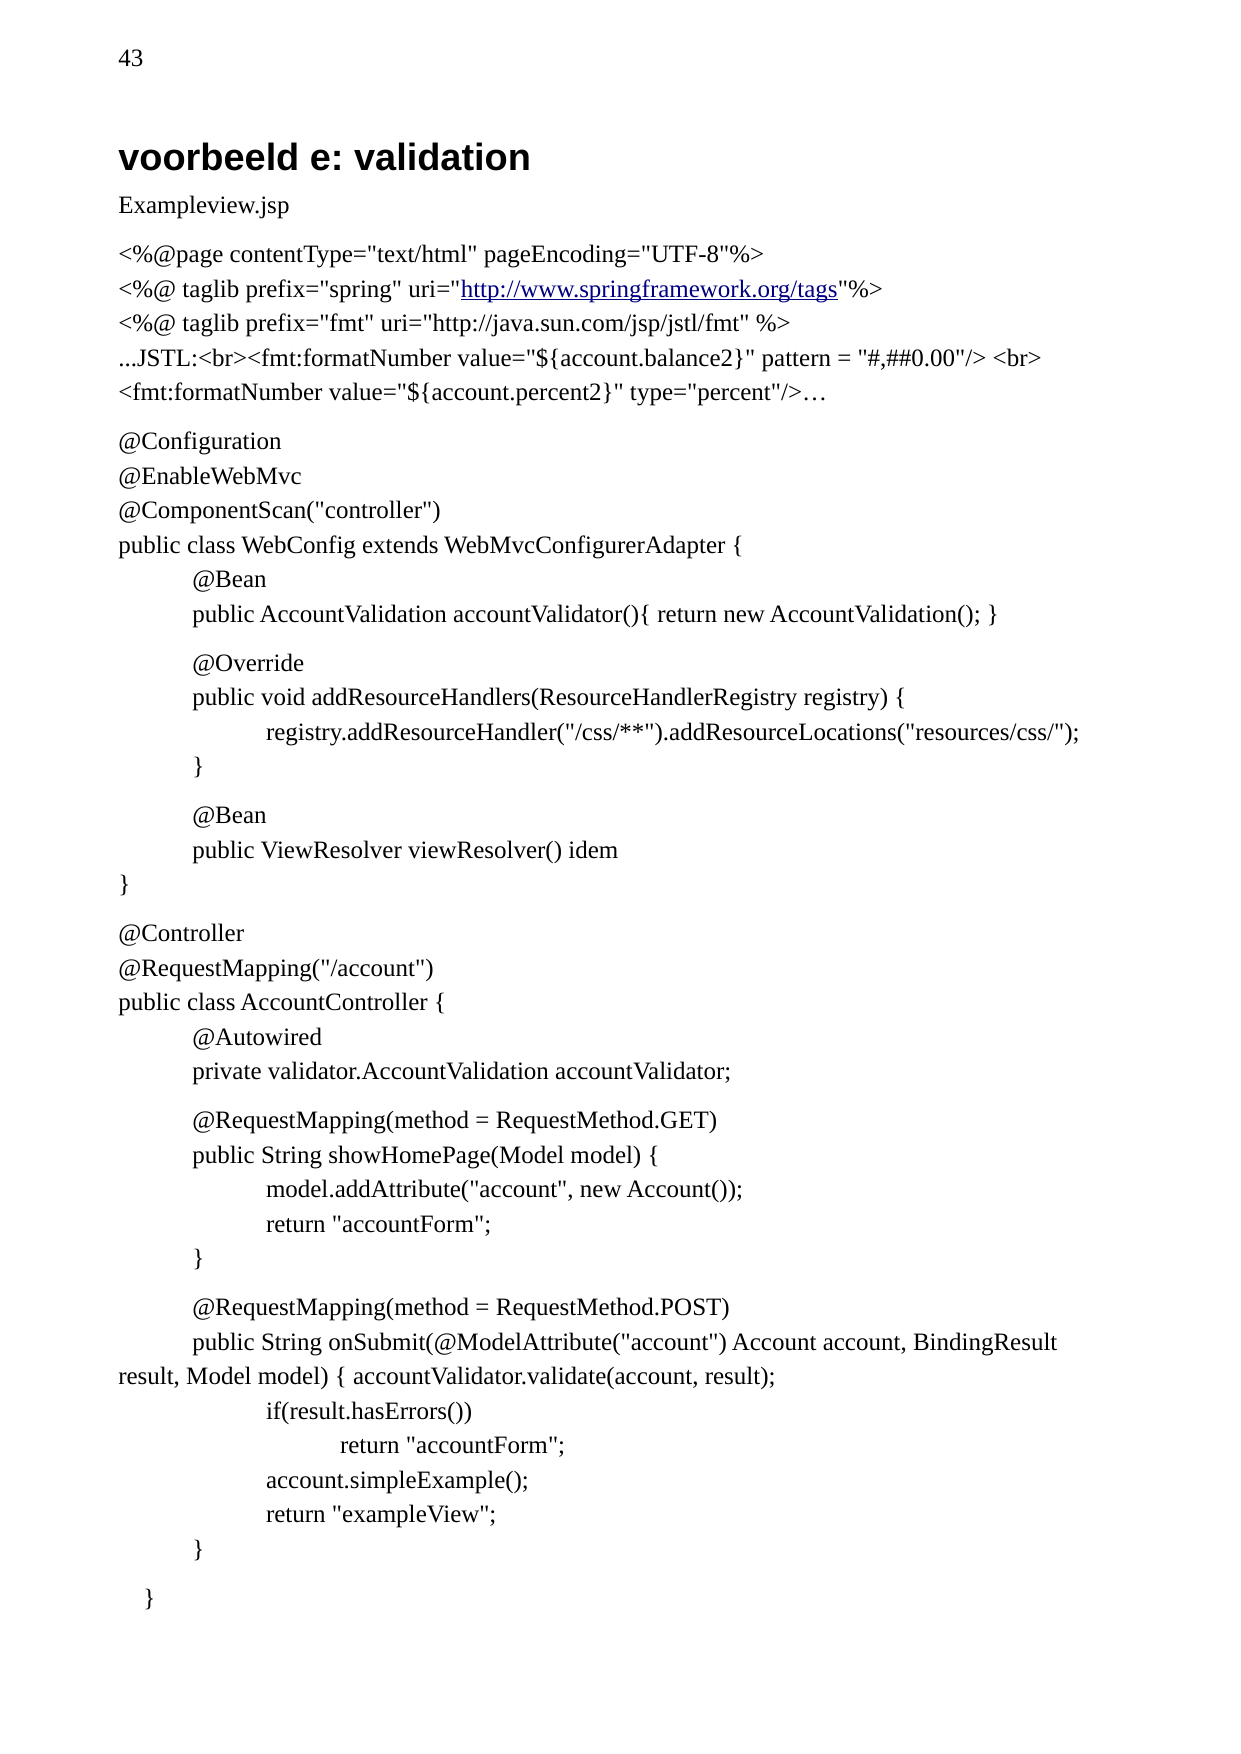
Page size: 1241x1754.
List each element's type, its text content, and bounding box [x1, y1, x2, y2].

text @Controller @RequestMapping("/account") public class AccountController { @Autowired private validator.AccountValidation accountValidator; [118, 918, 1122, 1085]
text @RequestMapping(method = RequestMethod.GET) public String showHomePage(Model model) { model.addAttribute("account", new Account()); return "accountForm"; } [118, 1105, 1122, 1272]
text @Override public void addResourceHandlers(ResourceHandlerRegistry registry) { registry.addResourceHandler("/css/**").addResourceLocations("resources/css/"); } [118, 648, 1122, 780]
text <%@page contentType="text/html" pageEncoding="UTF-8"%> <%@ taglib prefix="spring" uri="http://www.springframework.org/tags"%> <%@ taglib prefix="fmt" uri="http://java.sun.com/jsp/jstl/fmt" %> ...JSTL:<br><fmt:formatNumber value="${account.balance2}" pattern = "#,##0.00"/> <br> <fmt:formatNumber value="${account.percent2}" type="percent"/>… [118, 239, 1122, 406]
text @Configuration @EnableWebMvc @ComponentScan("controller") public class WebConfig extends WebMvcConfigurerAdapter { @Bean public AccountValidation accountValidator(){ return new AccountValidation(); } [118, 426, 1122, 628]
text @RequestMapping(method = RequestMethod.POST) public String onSubmit(@ModelAttribute("account") Account account, BindingResult result, Model model) { accountValidator.validate(account, result); if(result.hasErrors()) return "accountForm"; account.simpleExample(); return "exampleView"; } [118, 1292, 1122, 1562]
subtitle voorbeeld e: validation [118, 134, 1122, 178]
text Exampleview.jsp [118, 190, 1122, 219]
text @Bean public ViewResolver viewResolver() idem } [118, 800, 1122, 898]
text } [118, 1583, 1122, 1612]
